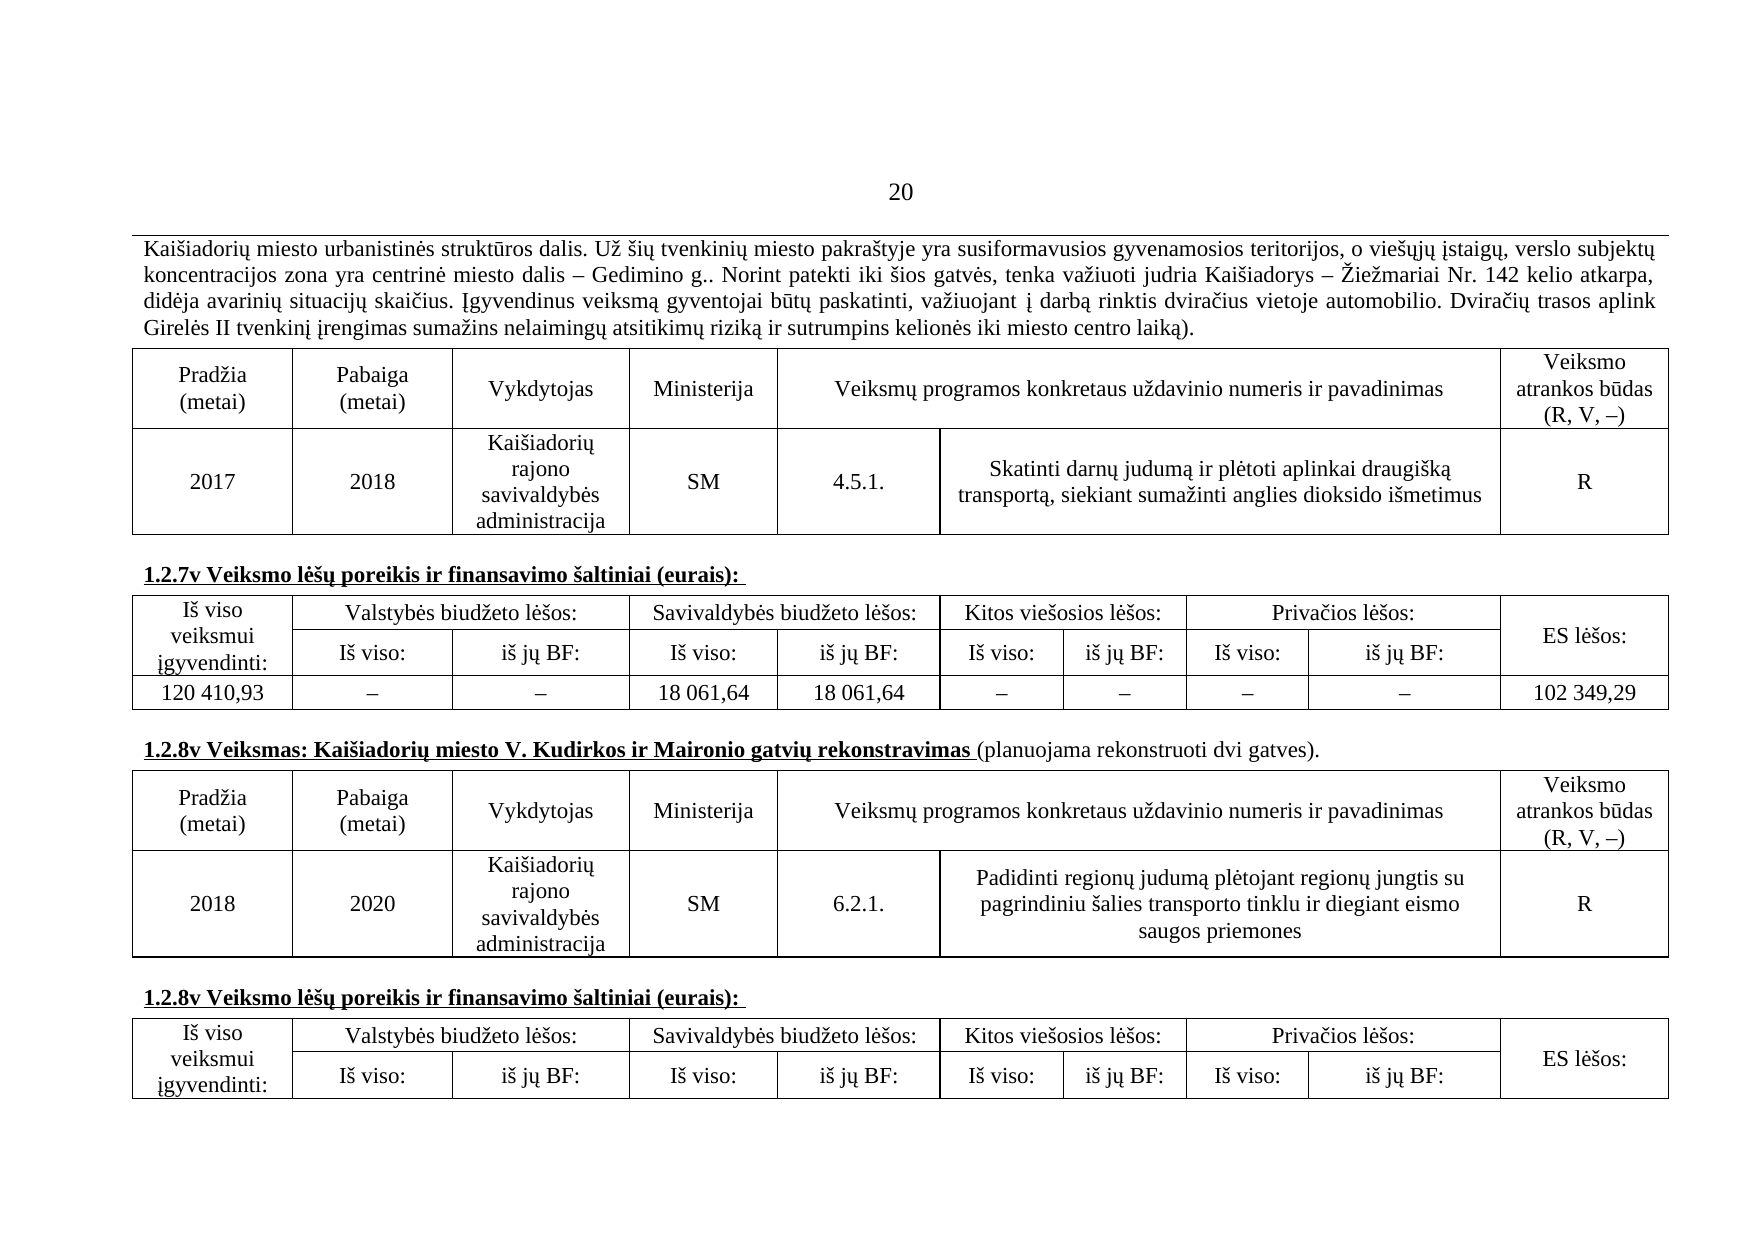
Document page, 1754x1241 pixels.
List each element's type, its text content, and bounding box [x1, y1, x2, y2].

table_cell – [1187, 676, 1308, 709]
table_cell [128, 595, 132, 629]
table_cell Veiksmų programos konkretaus uždavinio numeris ir pavadinimas [778, 771, 1500, 850]
table_cell 2018 [293, 429, 452, 534]
table_cell [128, 1018, 132, 1051]
table_header [1669, 235, 1694, 347]
table_cell R [1501, 851, 1668, 956]
table_cell Iš viso: [1187, 630, 1308, 675]
table_cell [1669, 348, 1694, 427]
table_cell Privačios lėšos: [1187, 596, 1500, 629]
table_cell Pradžia (metai) [133, 771, 292, 850]
table_cell – [1309, 676, 1500, 709]
table_cell SM [630, 429, 777, 534]
table_cell [1669, 629, 1694, 675]
table_cell 2018 [133, 851, 292, 956]
table_cell Iš viso veiksmui įgyvendinti: [133, 1019, 292, 1098]
table_cell 18 061,64 [778, 676, 939, 709]
table_cell [128, 770, 132, 850]
table_cell Iš viso: [941, 1052, 1063, 1098]
table_cell Ministerija [630, 771, 777, 850]
table_cell [128, 850, 132, 956]
table_cell Skatinti darnų judumą ir plėtoti aplinkai draugišką transportą, siekiant sumažinti anglies dioksido išmetimus [941, 429, 1500, 534]
table_cell iš jų BF: [1309, 630, 1500, 675]
table_cell [128, 709, 132, 770]
table_cell – [1064, 676, 1186, 709]
table_cell [128, 348, 132, 427]
table_cell [128, 1051, 132, 1098]
table_cell Iš viso: [293, 1052, 452, 1098]
table_cell Kaišiadorių rajono savivaldybės administracija [453, 429, 629, 534]
table_cell Veiksmų programos konkretaus uždavinio numeris ir pavadinimas [778, 349, 1500, 427]
table_cell [1669, 428, 1694, 534]
table_cell 1.2.8v Veiksmas: Kaišiadorių miesto V. Kudirkos ir Maironio gatvių rekonstravimas (planuojama rekonstruoti dvi gatves). [132, 710, 1668, 770]
table_cell Padidinti regionų judumą plėtojant regionų jungtis su pagrindiniu šalies transporto tinklu ir diegiant eismo saugos priemones [941, 851, 1500, 956]
table_cell Iš viso: [1187, 1052, 1308, 1098]
table_cell Savivaldybės biudžeto lėšos: [630, 596, 939, 629]
table_cell [1669, 595, 1694, 629]
table_cell Pabaiga (metai) [293, 349, 452, 427]
table_cell Pradžia (metai) [133, 349, 292, 427]
table_cell – [453, 676, 629, 709]
table_cell [128, 629, 132, 675]
table_cell [1669, 675, 1694, 709]
table_cell [1669, 1051, 1694, 1098]
table_cell Privačios lėšos: [1187, 1019, 1500, 1051]
table_cell iš jų BF: [453, 630, 629, 675]
table_cell 1.2.7v Veiksmo lėšų poreikis ir finansavimo šaltiniai (eurais): [132, 535, 1668, 595]
table_cell iš jų BF: [1309, 1052, 1500, 1098]
table_cell Veiksmo atrankos būdas (R, V, –) [1501, 771, 1668, 850]
table_cell 102 349,29 [1501, 676, 1668, 709]
table_header [128, 235, 132, 347]
table_cell [128, 534, 132, 595]
table_cell Iš viso: [293, 630, 452, 675]
table_cell – [293, 676, 452, 709]
table_cell Vykdytojas [453, 349, 629, 427]
table_cell Iš viso: [630, 630, 777, 675]
table_cell Vykdytojas [453, 771, 629, 850]
table_cell Veiksmo atrankos būdas (R, V, –) [1501, 349, 1668, 427]
table_cell 6.2.1. [778, 851, 939, 956]
table_header Kaišiadorių miesto urbanistinės struktūros dalis. Už šių tvenkinių miesto pakraštyje yra susiformavusios gyvenamosios teritorijos, o viešųjų įstaigų, verslo subjektų koncentracijos zona yra centrinė miesto dalis – Gedimino g.. Norint patekti iki šios gatvės, tenka važiuoti judria Kaišiadorys – Žiežmariai Nr. 142 kelio atkarpa, didėja avarinių situacijų skaičius. Įgyvendinus veiksmą gyventojai būtų paskatinti, važiuojant į darbą rinktis dviračius vietoje automobilio. Dviračių trasos aplink Girelės II tvenkinį įrengimas sumažins nelaimingų atsitikimų riziką ir sutrumpins kelionės iki miesto centro laiką). [132, 236, 1668, 347]
table_cell Kitos viešosios lėšos: [941, 1019, 1186, 1051]
table_cell iš jų BF: [778, 1052, 939, 1098]
table_cell [1669, 534, 1694, 595]
table_cell ES lėšos: [1501, 1019, 1668, 1098]
table_cell Pabaiga (metai) [293, 771, 452, 850]
table_cell 4.5.1. [778, 429, 939, 534]
table_cell 18 061,64 [630, 676, 777, 709]
table_cell iš jų BF: [778, 630, 939, 675]
table_cell iš jų BF: [1064, 630, 1186, 675]
table_cell Kitos viešosios lėšos: [941, 596, 1186, 629]
table_cell Kaišiadorių rajono savivaldybės administracija [453, 851, 629, 956]
table_cell iš jų BF: [453, 1052, 629, 1098]
table_cell [1669, 850, 1694, 956]
table_cell Iš viso veiksmui įgyvendinti: [133, 596, 292, 675]
table_cell Iš viso: [941, 630, 1063, 675]
table_cell R [1501, 429, 1668, 534]
table_cell 120 410,93 [133, 676, 292, 709]
table_cell Savivaldybės biudžeto lėšos: [630, 1019, 939, 1051]
table_cell [128, 428, 132, 534]
table_cell [128, 675, 132, 709]
table_cell [1669, 770, 1694, 850]
table_cell 2017 [133, 429, 292, 534]
table_cell ES lėšos: [1501, 596, 1668, 675]
table_cell [1669, 1018, 1694, 1051]
table_cell iš jų BF: [1064, 1052, 1186, 1098]
table_cell SM [630, 851, 777, 956]
table_cell Valstybės biudžeto lėšos: [293, 596, 629, 629]
table_cell [1669, 956, 1694, 1017]
table_cell [128, 956, 132, 1017]
table_cell 1.2.8v Veiksmo lėšų poreikis ir finansavimo šaltiniai (eurais): [132, 958, 1668, 1017]
table_cell 2020 [293, 851, 452, 956]
table_cell [1669, 709, 1694, 770]
table_cell Valstybės biudžeto lėšos: [293, 1019, 629, 1051]
table_cell – [941, 676, 1063, 709]
table_cell Ministerija [630, 349, 777, 427]
table_cell Iš viso: [630, 1052, 777, 1098]
